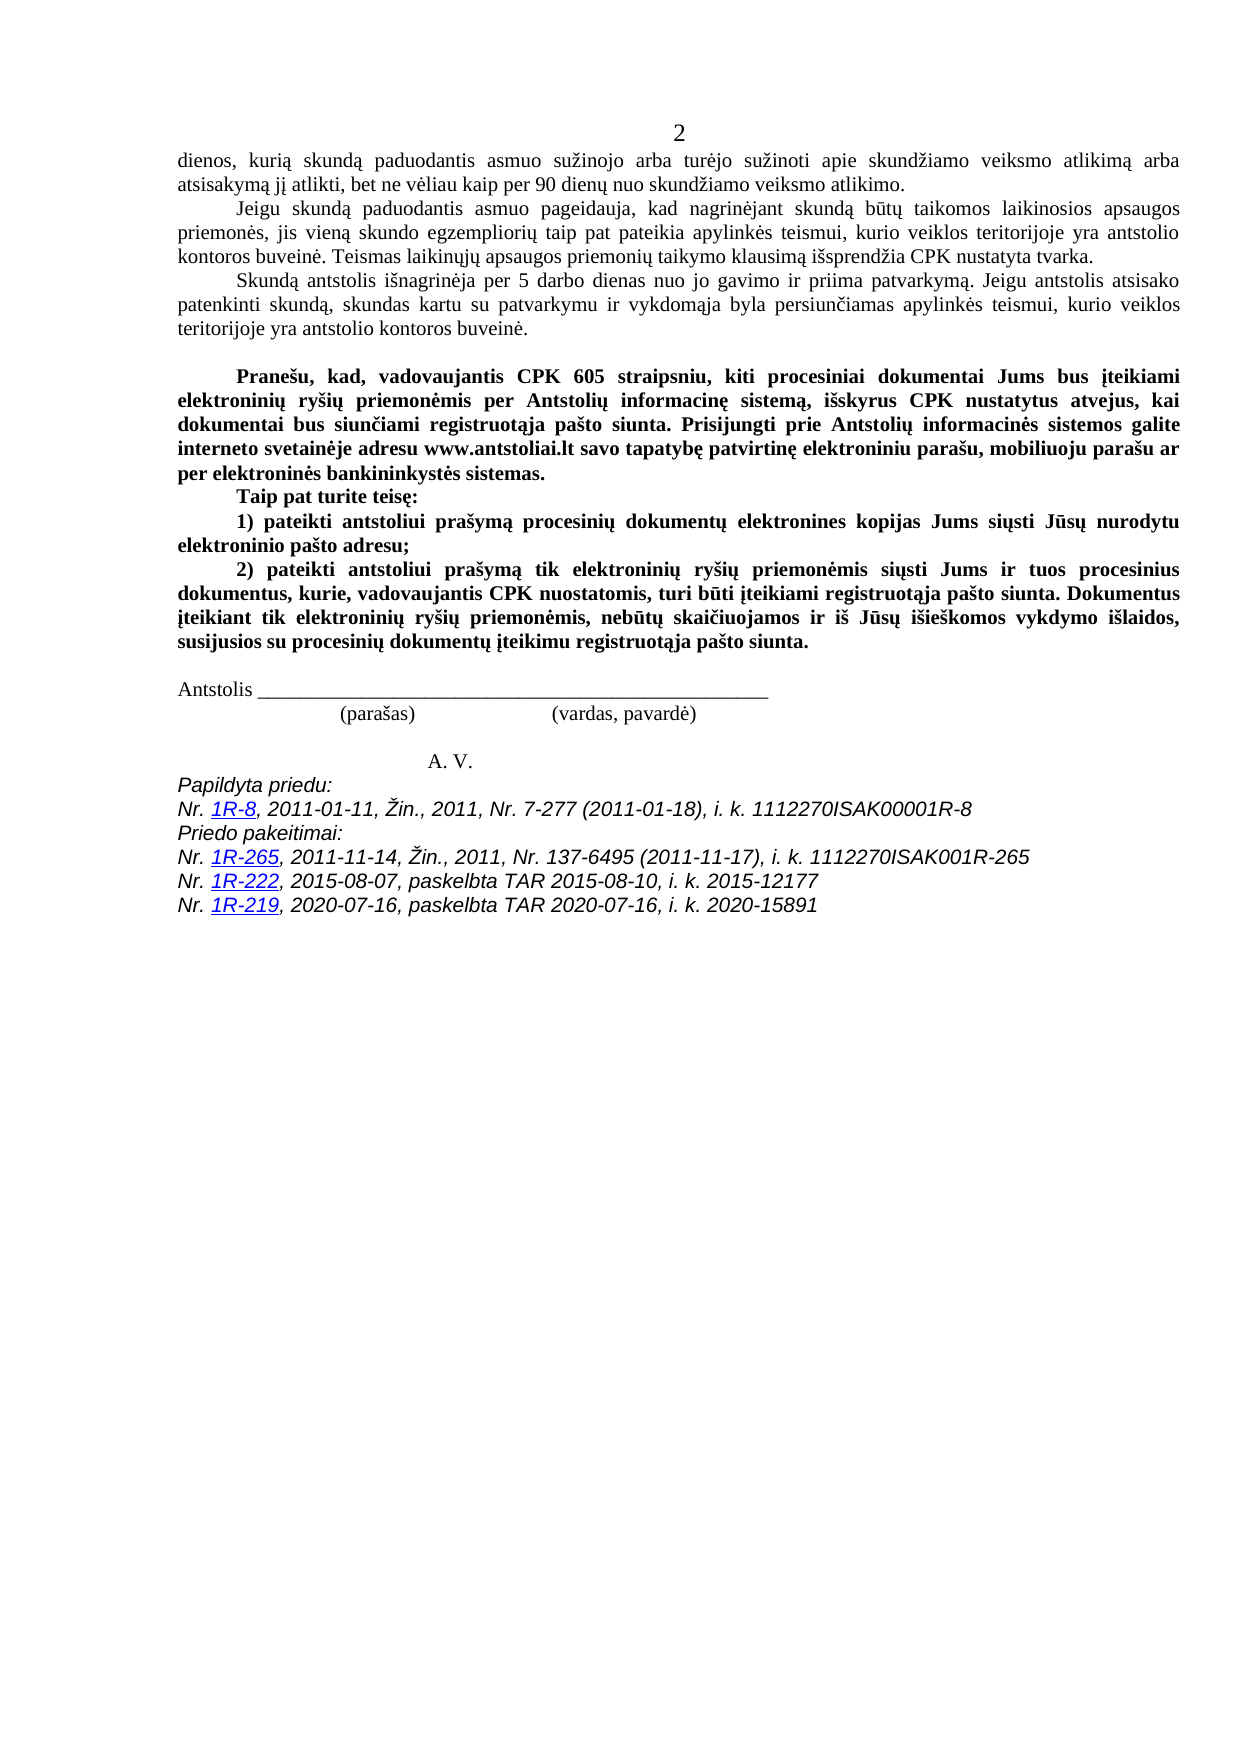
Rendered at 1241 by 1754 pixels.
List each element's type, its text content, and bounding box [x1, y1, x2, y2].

text A. V. [427, 749, 1181, 773]
text Taip pat turite teisę: [177, 484, 1181, 508]
text Nr. 1R-222, 2015-08-07, paskelbta TAR 2015-08-10, i. k. 2015-12177 [177, 869, 1181, 893]
text Papildyta priedu: [177, 773, 1181, 797]
text Priedo pakeitimai: [177, 821, 1181, 845]
text Nr. 1R-219, 2020-07-16, paskelbta TAR 2020-07-16, i. k. 2020-15891 [177, 893, 1181, 917]
text dienos, kurią skundą paduodantis asmuo sužinojo arba turėjo sužinoti apie skundžiamo veiksmo atlikimą arba atsisakymą jį atlikti, bet ne vėliau kaip per 90 dienų nuo skundžiamo veiksmo atlikimo. [177, 148, 1181, 196]
text Antstolis _________________________________________________ [177, 677, 1181, 701]
text Nr. 1R-265, 2011-11-14, Žin., 2011, Nr. 137-6495 (2011-11-17), i. k. 1112270ISAK001R-265 [177, 845, 1181, 869]
text Pranešu, kad, vadovaujantis CPK 605 straipsniu, kiti procesiniai dokumentai Jums bus įteikiami elektroninių ryšių priemonėmis per Antstolių informacinę sistemą, išskyrus CPK nustatytus atvejus, kai dokumentai bus siunčiami registruotąja pašto siunta. Prisijungti prie Antstolių informacinės sistemos galite interneto svetainėje adresu www.antstoliai.lt savo tapatybę patvirtinę elektroniniu parašu, mobiliuoju parašu ar per elektroninės bankininkystės sistemas. [177, 364, 1181, 484]
text Skundą antstolis išnagrinėja per 5 darbo dienas nuo jo gavimo ir priima patvarkymą. Jeigu antstolis atsisako patenkinti skundą, skundas kartu su patvarkymu ir vykdomąja byla persiunčiamas apylinkės teismui, kurio veiklos teritorijoje yra antstolio kontoros buveinė. [177, 268, 1181, 340]
text 2) pateikti antstoliui prašymą tik elektroninių ryšių priemonėmis siųsti Jums ir tuos procesinius dokumentus, kurie, vadovaujantis CPK nuostatomis, turi būti įteikiami registruotąja pašto siunta. Dokumentus įteikiant tik elektroninių ryšių priemonėmis, nebūtų skaičiuojamos ir iš Jūsų išieškomos vykdymo išlaidos, susijusios su procesinių dokumentų įteikimu registruotąja pašto siunta. [177, 557, 1181, 653]
text 1) pateikti antstoliui prašymą procesinių dokumentų elektronines kopijas Jums siųsti Jūsų nurodytu elektroninio pašto adresu; [177, 508, 1181, 557]
text Jeigu skundą paduodantis asmuo pageidauja, kad nagrinėjant skundą būtų taikomos laikinosios apsaugos priemonės, jis vieną skundo egzempliorių taip pat pateikia apylinkės teismui, kurio veiklos teritorijoje yra antstolio kontoros buveinė. Teismas laikinųjų apsaugos priemonių taikymo klausimą išsprendžia CPK nustatyta tvarka. [177, 196, 1181, 268]
text Nr. 1R-8, 2011-01-11, Žin., 2011, Nr. 7-277 (2011-01-18), i. k. 1112270ISAK00001R-8 [177, 797, 1181, 821]
text (parašas) (vardas, pavardė) [340, 701, 1181, 725]
